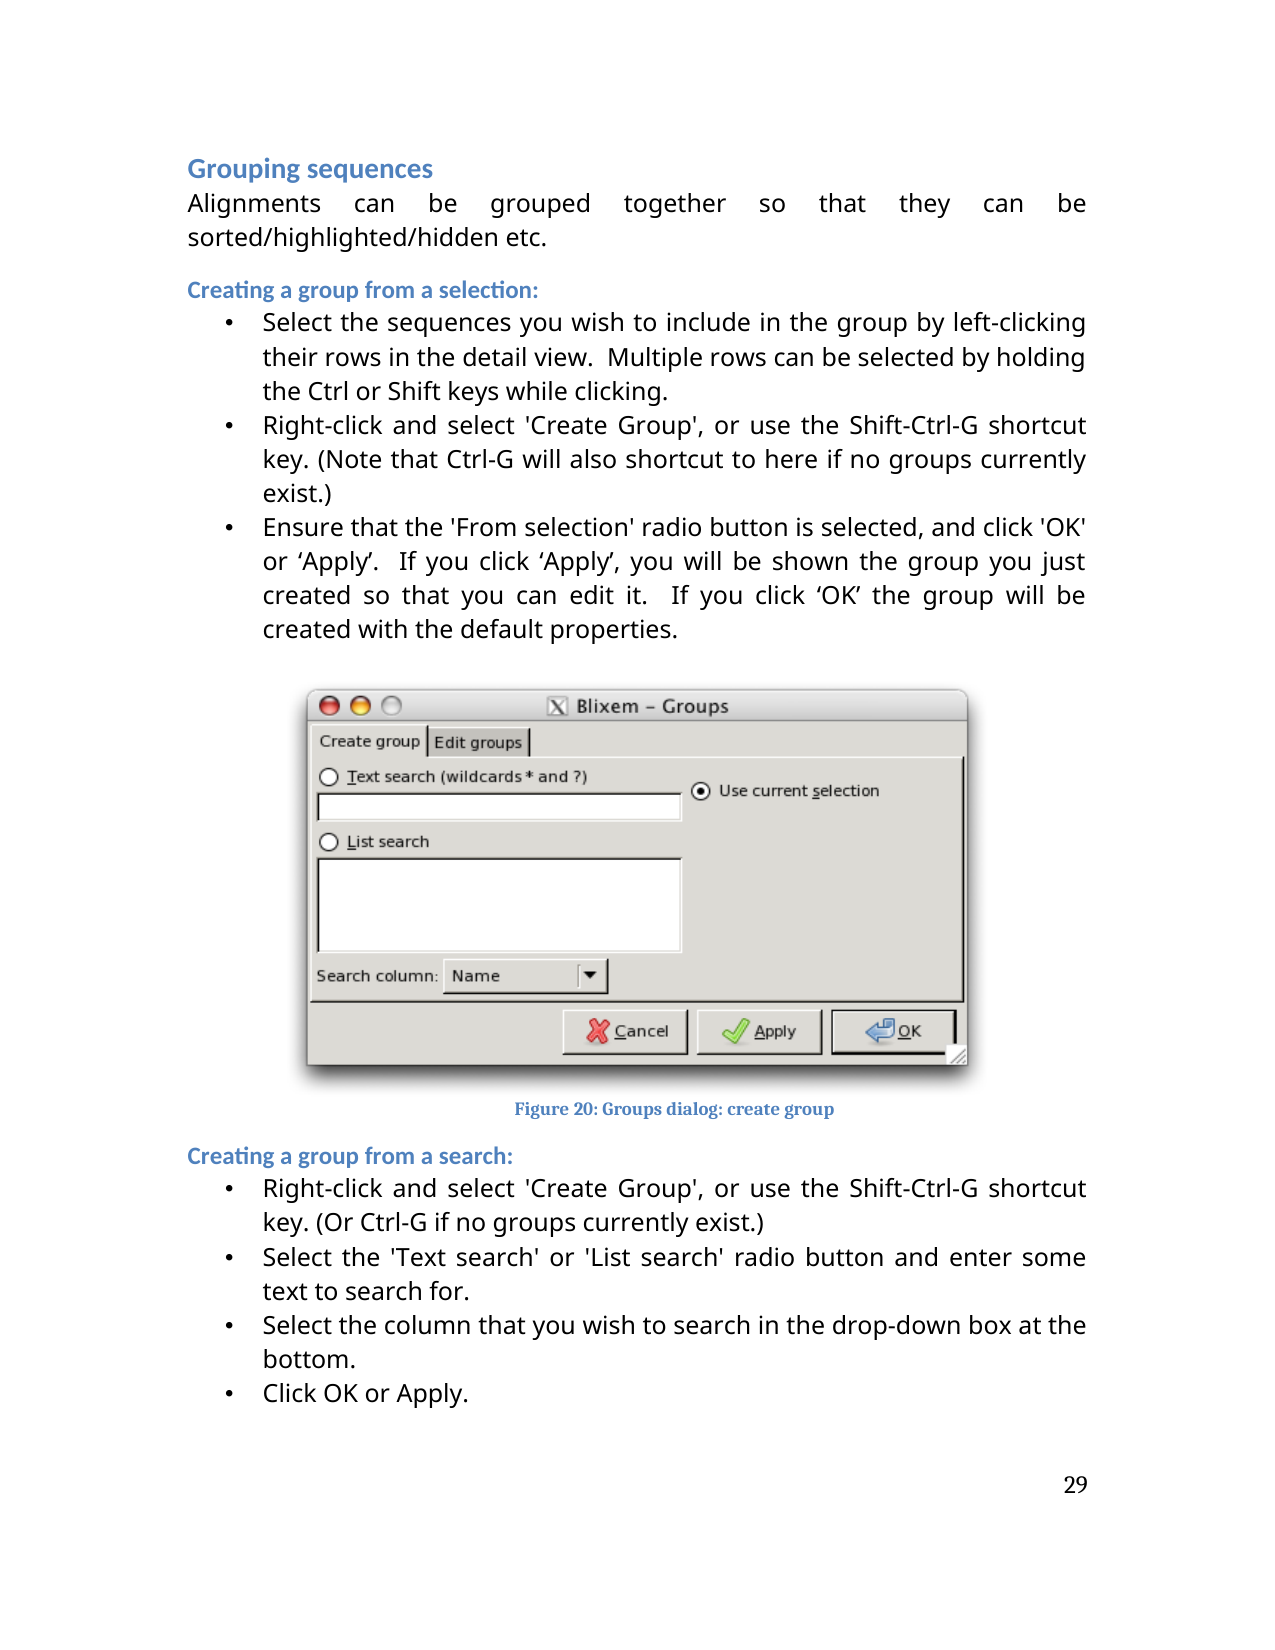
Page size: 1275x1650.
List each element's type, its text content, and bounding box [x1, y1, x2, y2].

subtitle Grouping sequences [187, 150, 1087, 186]
picture [284, 679, 991, 1099]
list Right-click and select 'Create Group', or use the Shift-Ctrl-G shortcut key. (Or Ctrl-G if no groups currently exist.) [225, 1171, 1087, 1239]
list Click OK or Apply. [225, 1375, 1087, 1409]
list Ensure that the 'From selection' radio button is selected, and click 'OK' or ‘Apply’. If you click ‘Apply’, you will be shown the group you just created so that you can edit it. If you click ‘OK’ the group will be created with the default properties. [225, 509, 1087, 646]
subtitle Creating a group from a search: [187, 1141, 1087, 1171]
list Select the sequences you wish to include in the group by left-clicking their rows in the detail view. Multiple rows can be selected by holding the Ctrl or Shift keys while clicking. [225, 305, 1087, 407]
list Select the column that you wish to search in the drop-down box at the bottom. [225, 1307, 1087, 1375]
subtitle Creating a group from a selection: [187, 274, 1087, 305]
list Select the 'Text search' or 'List search' radio button and enter some text to search for. [225, 1239, 1087, 1307]
list Right-click and select 'Create Group', or use the Shift-Ctrl-G shortcut key. (Note that Ctrl-G will also shortcut to here if no groups currently exist.) [225, 407, 1087, 509]
text Alignments can be grouped together so that they can be sorted/highlighted/hidden etc. [187, 186, 1087, 254]
text Figure 20: Groups dialog: create group [261, 1099, 1087, 1120]
